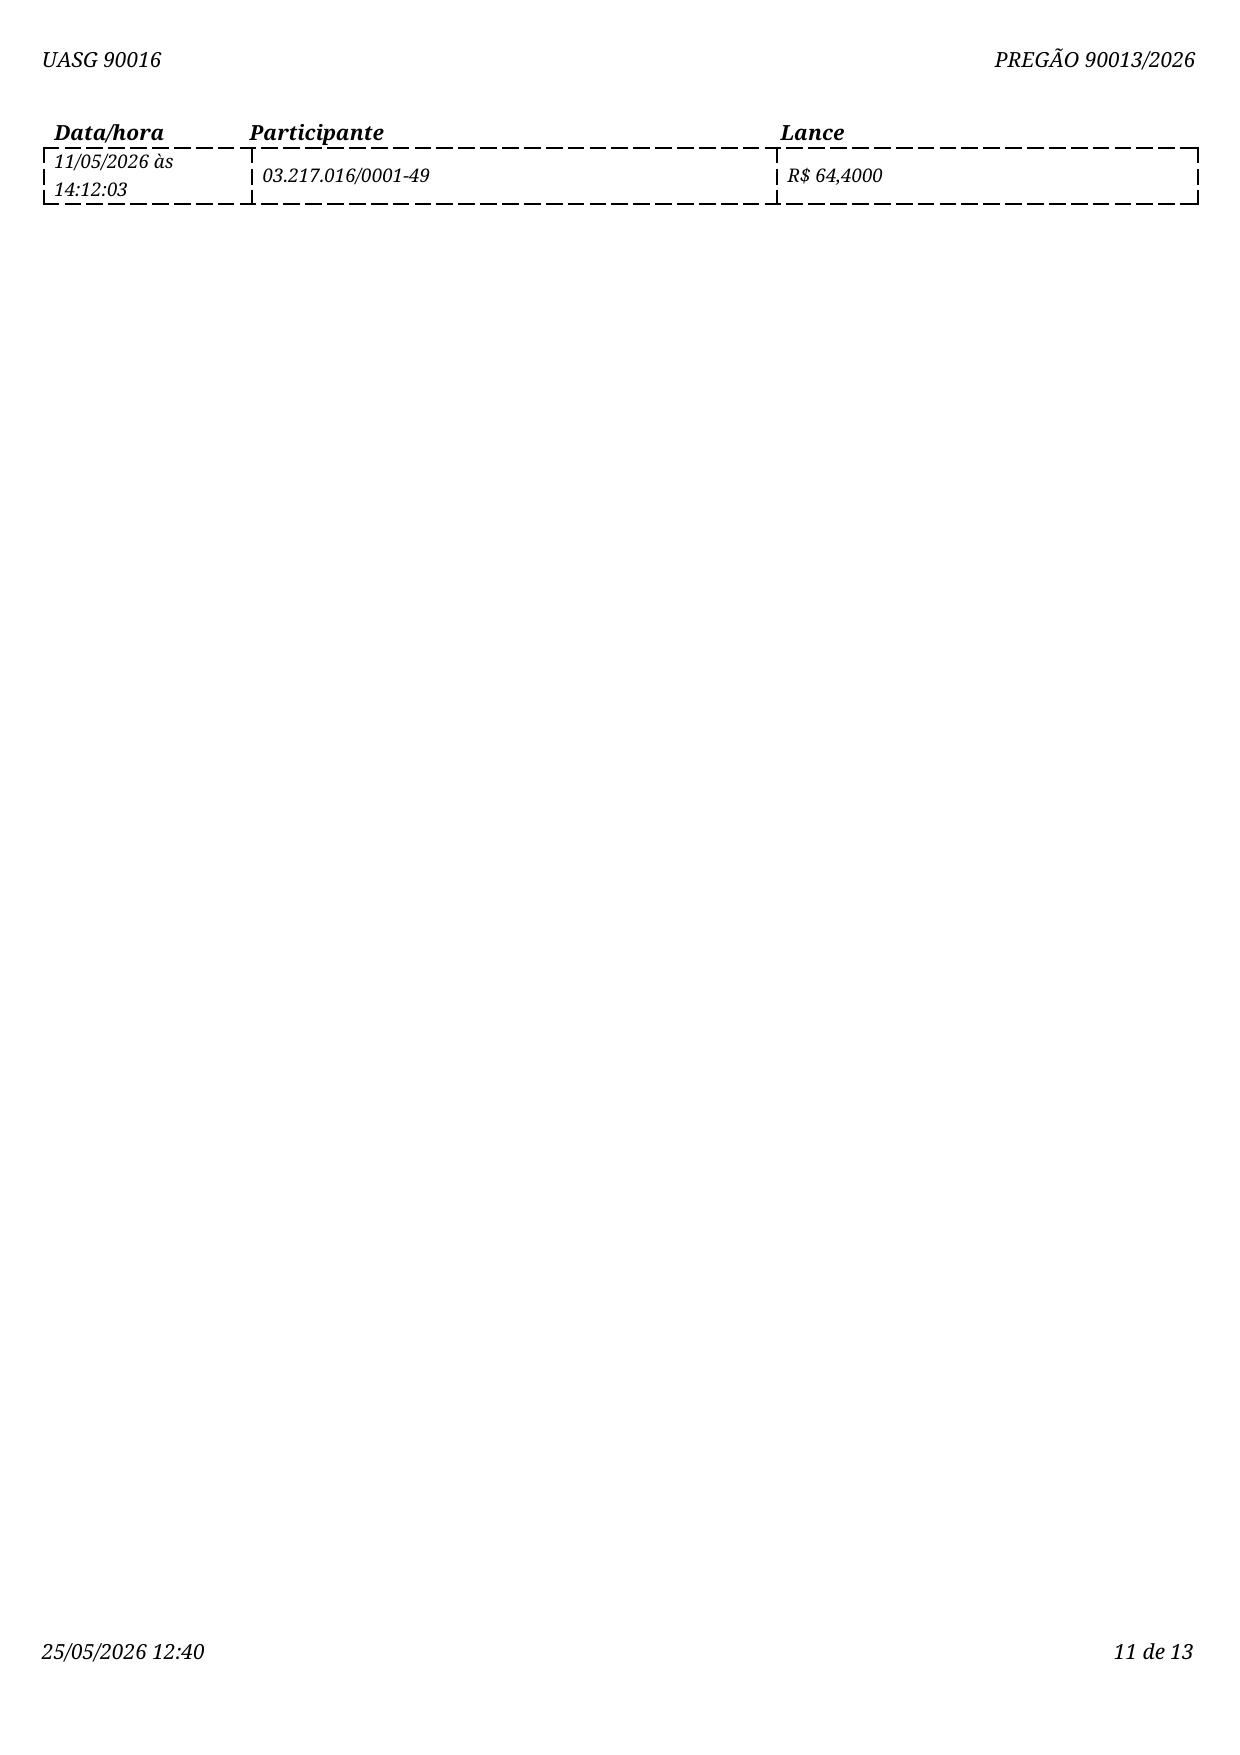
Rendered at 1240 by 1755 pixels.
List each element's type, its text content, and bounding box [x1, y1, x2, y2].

table_header 03.217.016/0001-49 [252, 147, 777, 203]
table_header R$ 64,4000 [777, 147, 1198, 203]
table_header 11/05/2026 às 14:12:03 [44, 147, 252, 203]
